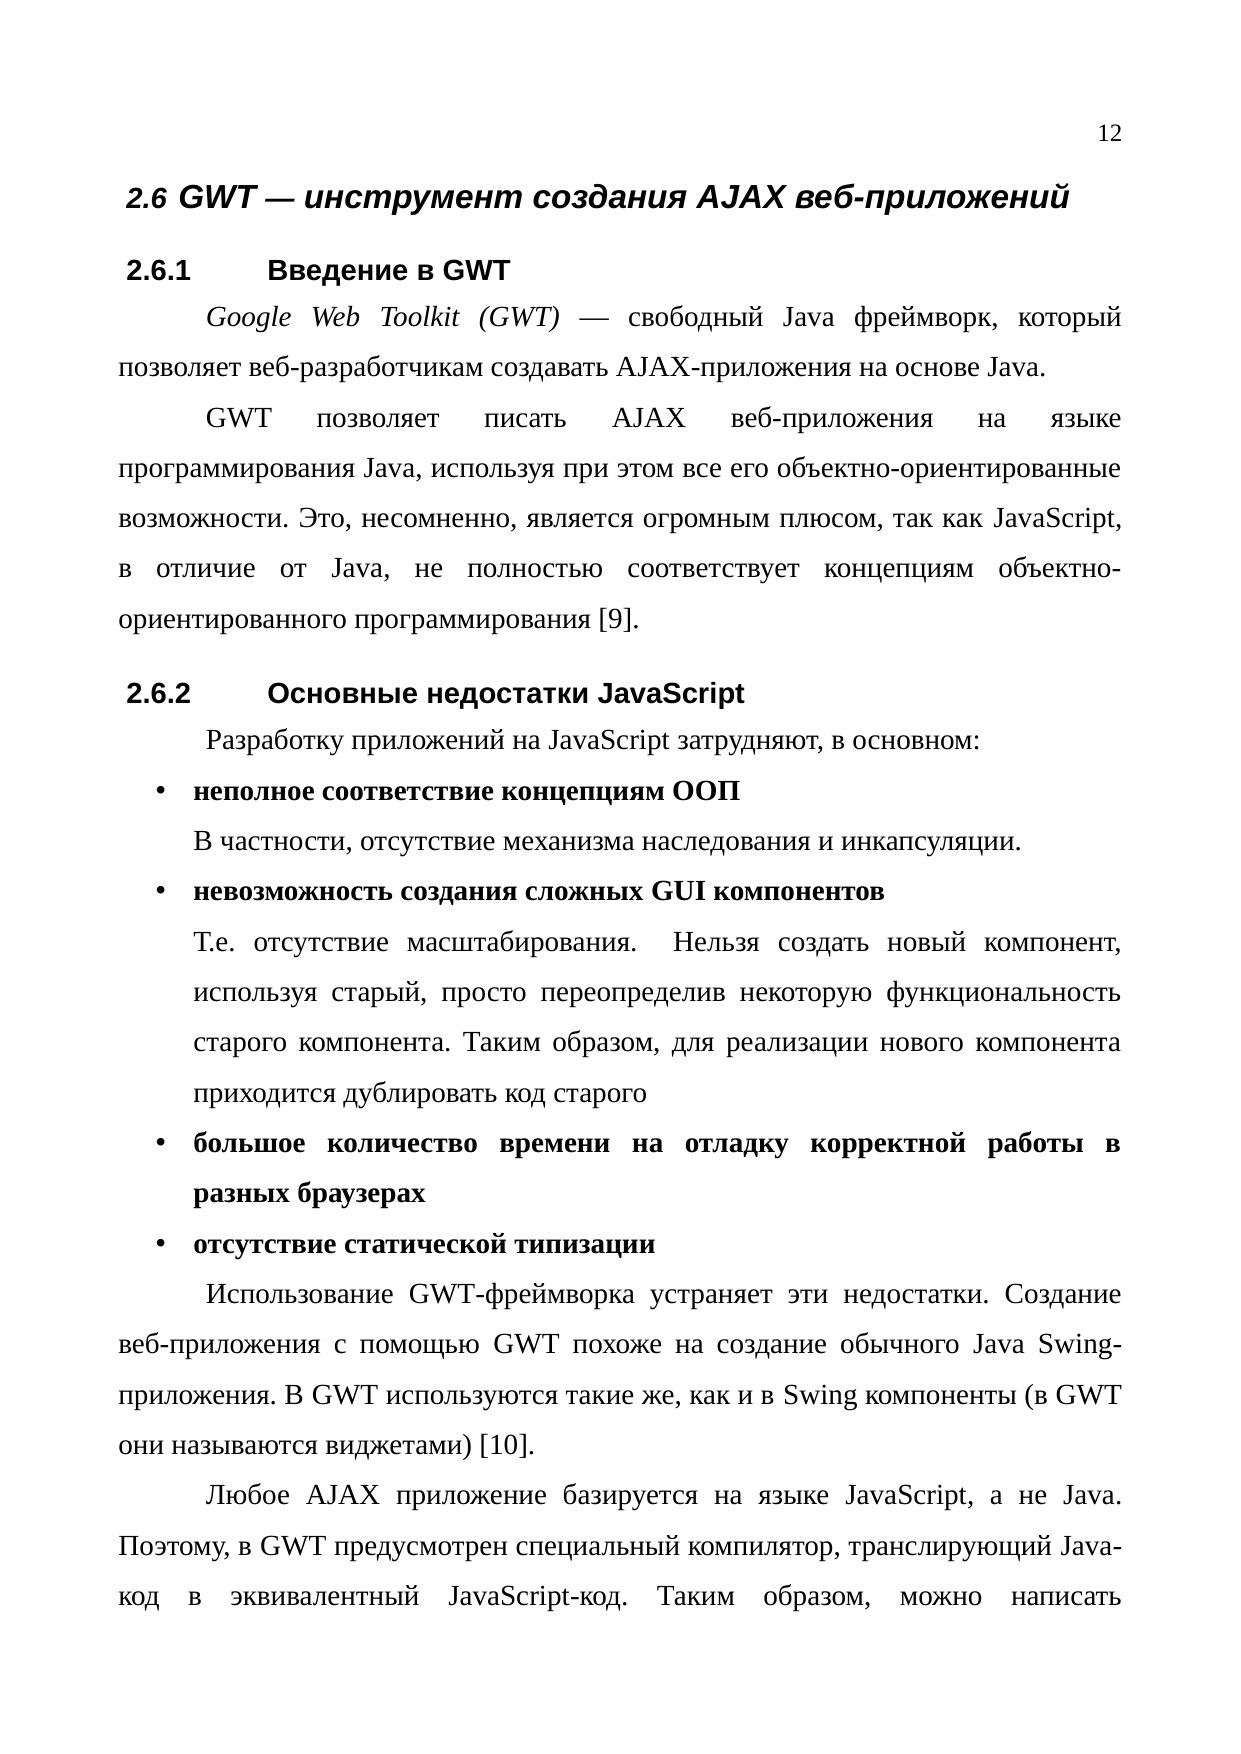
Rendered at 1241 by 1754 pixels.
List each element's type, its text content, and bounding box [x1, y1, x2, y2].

list большое количество времени на отладку корректной работы в разных браузерах [156, 1125, 1122, 1209]
subtitle Введение в GWT [118, 253, 1122, 287]
text Разработку приложений на JavaScript затрудняют, в основном: [118, 722, 1122, 756]
text Любое AJAX приложение базируется на языке JavaScript, а не Java. Поэтому, в GWT предусмотрен специальный компилятор, транслирующий Java-код в эквивалентный JavaScript-код. Таким образом, можно написать [118, 1477, 1122, 1612]
list отсутствие статической типизации [156, 1226, 1122, 1259]
list В частности, отсутствие механизма наследования и инкапсуляции. [156, 823, 1122, 857]
text Использование GWT-фреймворка устраняет эти недостатки. Создание веб-приложения с помощью GWT похоже на создание обычного Java Swing-приложения. В GWT используются такие же, как и в Swing компоненты (в GWT они называются виджетами) [10]. [118, 1276, 1122, 1461]
list неполное соответствие концепциям ООП [156, 773, 1122, 806]
subtitle Основные недостатки JavaScript [118, 676, 1122, 710]
subtitle GWT — инструмент создания AJAX веб-приложений [118, 177, 1122, 216]
list невозможность создания сложных GUI компонентов [156, 873, 1122, 907]
list Т.е. отсутствие масштабирования. Нельзя создать новый компонент, используя старый, просто переопределив некоторую функциональность старого компонента. Таким образом, для реализации нового компонента приходится дублировать код старого [156, 924, 1122, 1108]
text GWT позволяет писать AJAX веб-приложения на языке программирования Java, используя при этом все его объектно-ориентированные возможности. Это, несомненно, является огромным плюсом, так как JavaScript, в отличие от Java, не полностью соответствует концепциям объектно-ориентированного программирования [9]. [118, 400, 1122, 634]
text Google Web Toolkit (GWT) — свободный Java фреймворк, который позволяет веб-разработчикам создавать AJAX-приложения на основе Java. [118, 299, 1122, 383]
